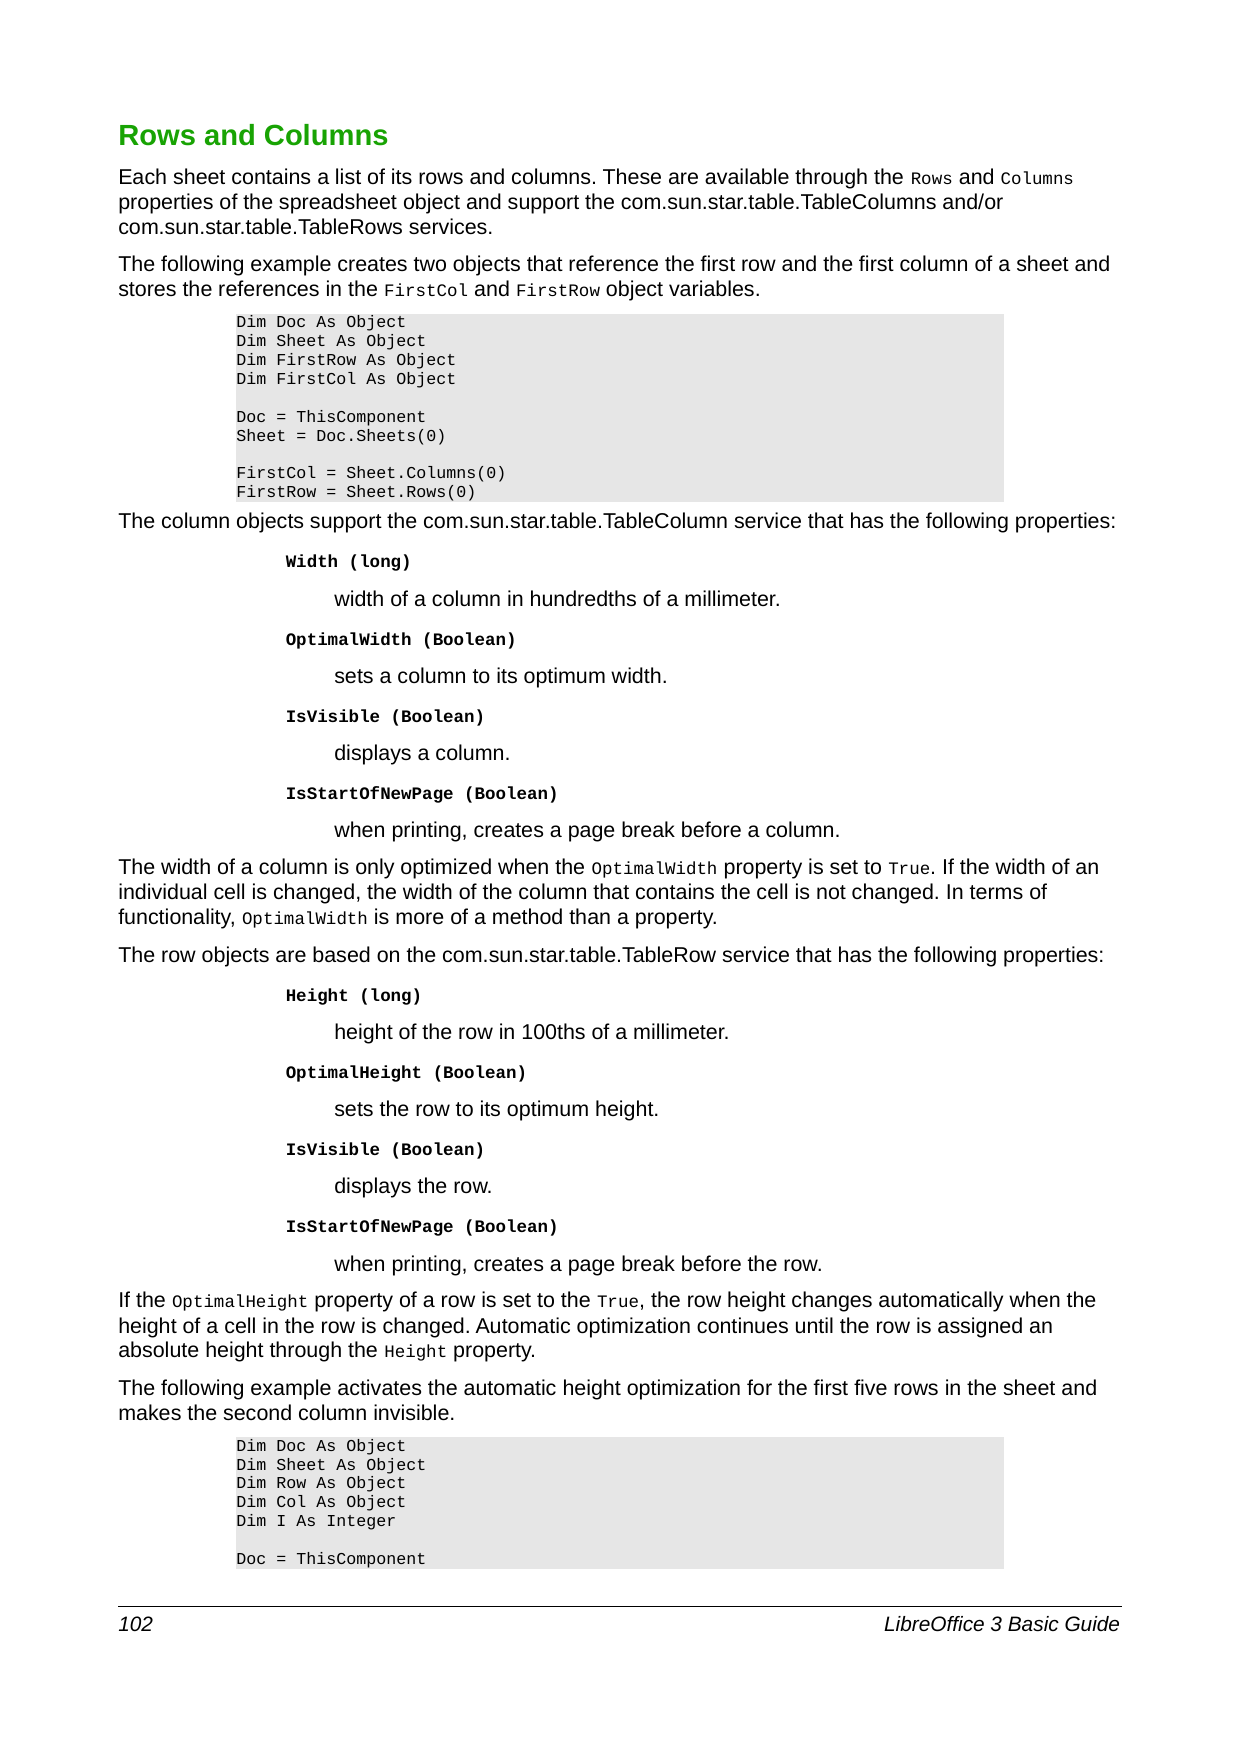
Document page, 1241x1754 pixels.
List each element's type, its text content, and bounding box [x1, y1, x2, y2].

text The column objects support the com.sun.star.table.TableColumn service that has the following properties: [118, 508, 1122, 533]
list displays a column. [328, 740, 1122, 765]
list OptimalWidth (Boolean) [280, 623, 1122, 651]
list when printing, creates a page break before a column. [328, 817, 1122, 842]
text The row objects are based on the com.sun.star.table.TableRow service that has the following properties: [118, 942, 1122, 967]
list height of the row in 100ths of a millimeter. [328, 1019, 1122, 1044]
text The width of a column is only optimized when the OptimalWidth property is set to True. If the width of an individual cell is changed, the width of the column that contains the cell is not changed. In terms of functionality, OptimalWidth is more of a method than a property. [118, 854, 1122, 929]
list IsStartOfNewPage (Boolean) [280, 1210, 1122, 1239]
text If the OptimalHeight property of a row is set to the True, the row height changes automatically when the height of a cell in the row is changed. Automatic optimization continues until the row is assigned an absolute height through the Height property. [118, 1287, 1122, 1363]
text Dim Doc As Object Dim Sheet As Object Dim Row As Object Dim Col As Object Dim I As Integer Doc = ThisComponent [236, 1437, 1004, 1569]
list sets the row to its optimum height. [328, 1097, 1122, 1121]
list when printing, creates a page break before the row. [328, 1251, 1122, 1276]
list Width (long) [280, 546, 1122, 574]
list IsVisible (Boolean) [280, 700, 1122, 728]
list IsVisible (Boolean) [280, 1133, 1122, 1162]
subtitle Rows and Columns [118, 118, 1122, 152]
list OptimalHeight (Boolean) [280, 1056, 1122, 1085]
list IsStartOfNewPage (Boolean) [280, 777, 1122, 805]
list displays the row. [328, 1174, 1122, 1198]
text The following example creates two objects that reference the first row and the first column of a sheet and stores the references in the FirstCol and FirstRow object variables. [118, 251, 1122, 301]
list sets a column to its optimum width. [328, 663, 1122, 688]
text The following example activates the automatic height optimization for the first five rows in the sheet and makes the second column invisible. [118, 1376, 1122, 1425]
text Each sheet contains a list of its rows and columns. These are available through the Rows and Columns properties of the spreadsheet object and support the com.sun.star.table.TableColumns and/or com.sun.star.table.TableRows services. [118, 164, 1122, 239]
text Dim Doc As Object Dim Sheet As Object Dim FirstRow As Object Dim FirstCol As Object Doc = ThisComponent Sheet = Doc.Sheets(0) FirstCol = Sheet.Columns(0) FirstRow = Sheet.Rows(0) [236, 314, 1004, 502]
list width of a column in hundredths of a millimeter. [328, 586, 1122, 611]
list Height (long) [280, 979, 1122, 1008]
